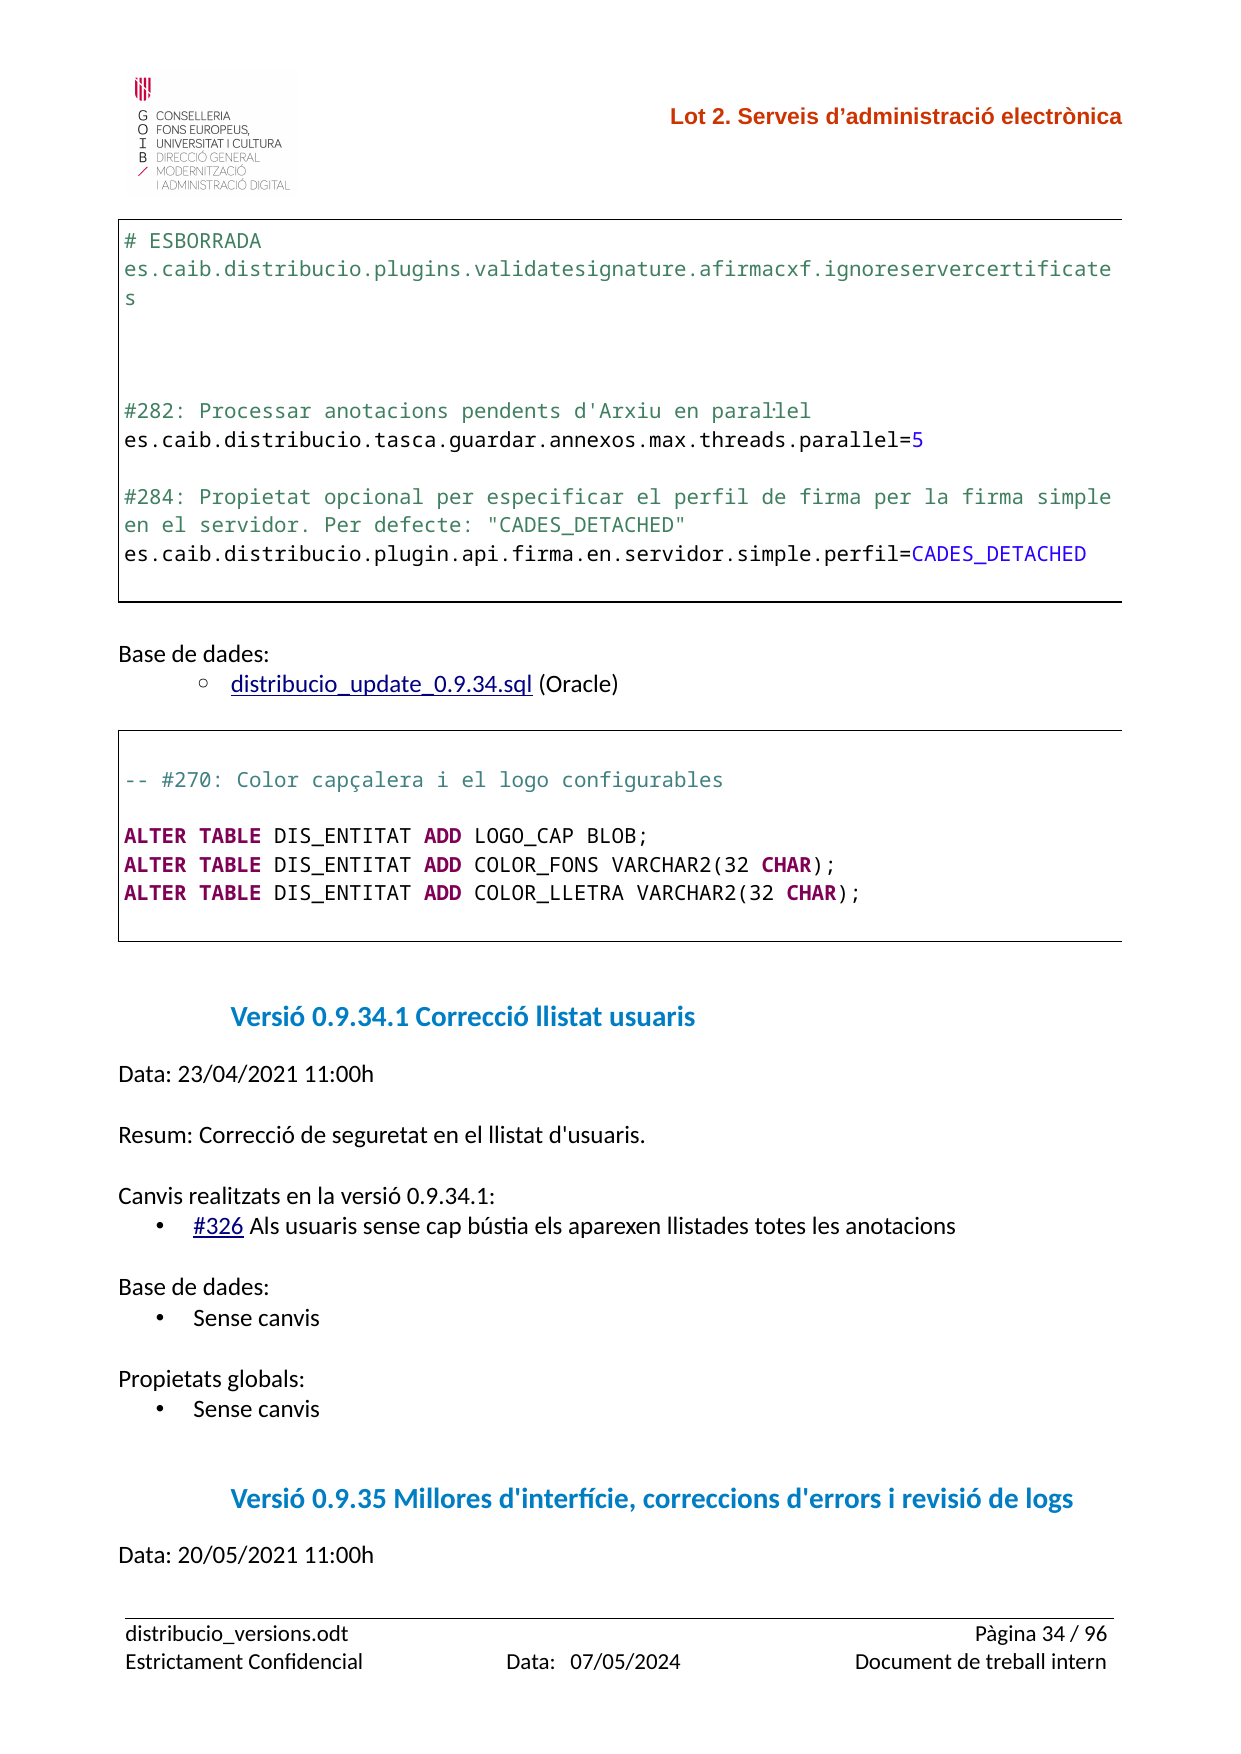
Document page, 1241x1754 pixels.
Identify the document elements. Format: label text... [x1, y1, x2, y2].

text Data: 23/04/2021 11:00h [118, 1058, 1122, 1088]
table_header -- #270: Color capçalera i el logo configurables ALTER TABLE DIS_ENTITAT ADD LOGO_CAP BLOB; ALTER TABLE DIS_ENTITAT ADD COLOR_FONS VARCHAR2(32 CHAR); ALTER TABLE DIS_ENTITAT ADD COLOR_LLETRA VARCHAR2(32 CHAR); [119, 731, 1122, 941]
list Sense canvis [156, 1302, 1122, 1332]
text Base de dades: [118, 638, 1122, 668]
subtitle Versió 0.9.35 Millores d'interfície, correccions d'errors i revisió de logs [153, 1480, 1122, 1516]
subtitle Versió 0.9.34.1 Correcció llistat usuaris [153, 998, 1122, 1034]
text Base de dades: [118, 1271, 1122, 1302]
list #326 Als usuaris sense cap bústia els aparexen llistades totes les anotacions [156, 1210, 1122, 1241]
list distribucio_update_0.9.34.sql (Oracle) [193, 668, 1122, 699]
text Resum: Correcció de seguretat en el llistat d'usuaris. [118, 1119, 1122, 1149]
picture [126, 70, 299, 197]
table_header # ESBORRADA es.caib.distribucio.plugins.validatesignature.afirmacxf.ignoreservercertificates #282: Processar anotacions pendents d'Arxiu en paral·lel es.caib.distribucio.tasca.guardar.annexos.max.threads.parallel=5 #284: Propietat opcional per especificar el perfil de firma per la firma simple en el servidor. Per defecte: "CADES_DETACHED" es.caib.distribucio.plugin.api.firma.en.servidor.simple.perfil=CADES_DETACHED [119, 220, 1122, 601]
text Canvis realitzats en la versió 0.9.34.1: [118, 1180, 1122, 1210]
text Propietats globals: [118, 1363, 1122, 1393]
text Data: 20/05/2021 11:00h [118, 1539, 1122, 1570]
list Sense canvis [156, 1393, 1122, 1424]
